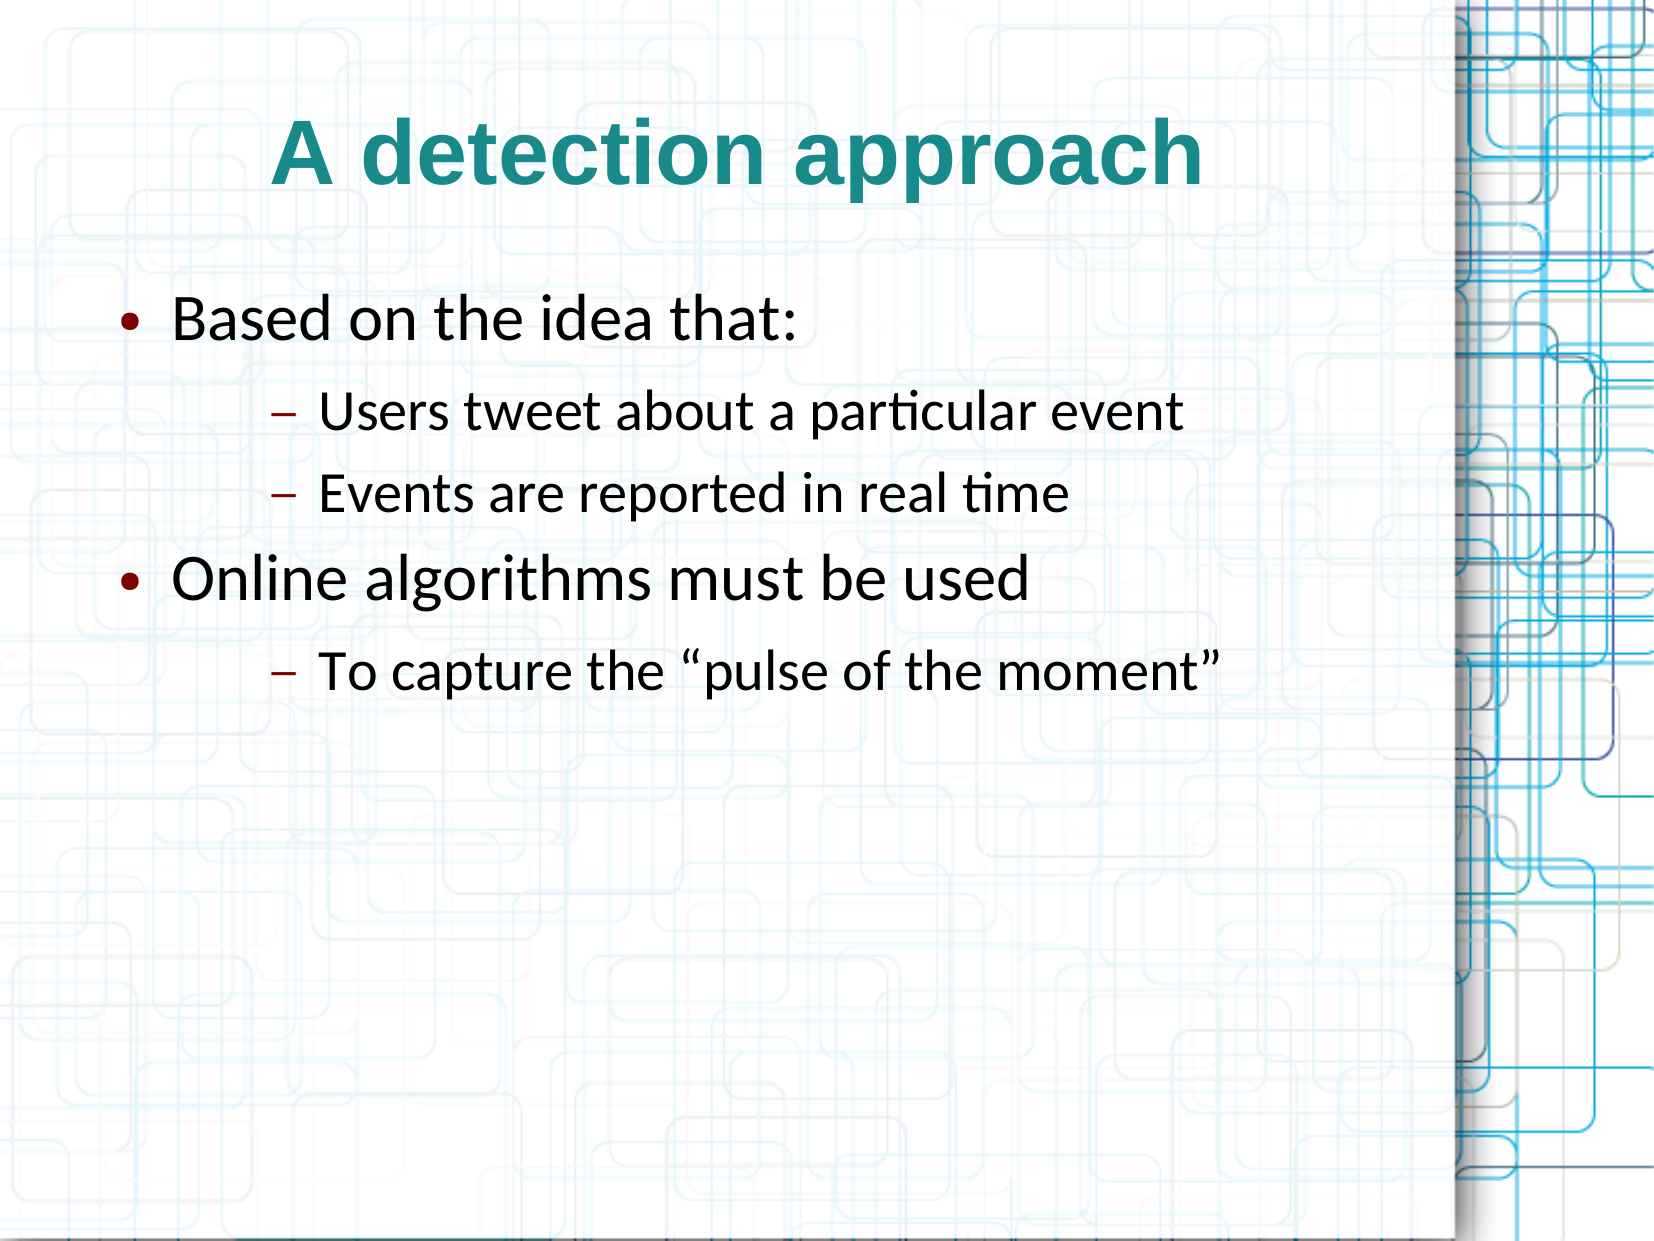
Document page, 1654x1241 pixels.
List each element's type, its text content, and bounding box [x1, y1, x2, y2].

picture [0, 0, 1654, 1241]
title A detection approach [59, 49, 1418, 257]
list Based on the idea that: Users tweet about a particular event Events are reported in real time Online algorithms must be used To capture the “pulse of the moment” [82, 290, 1418, 1010]
